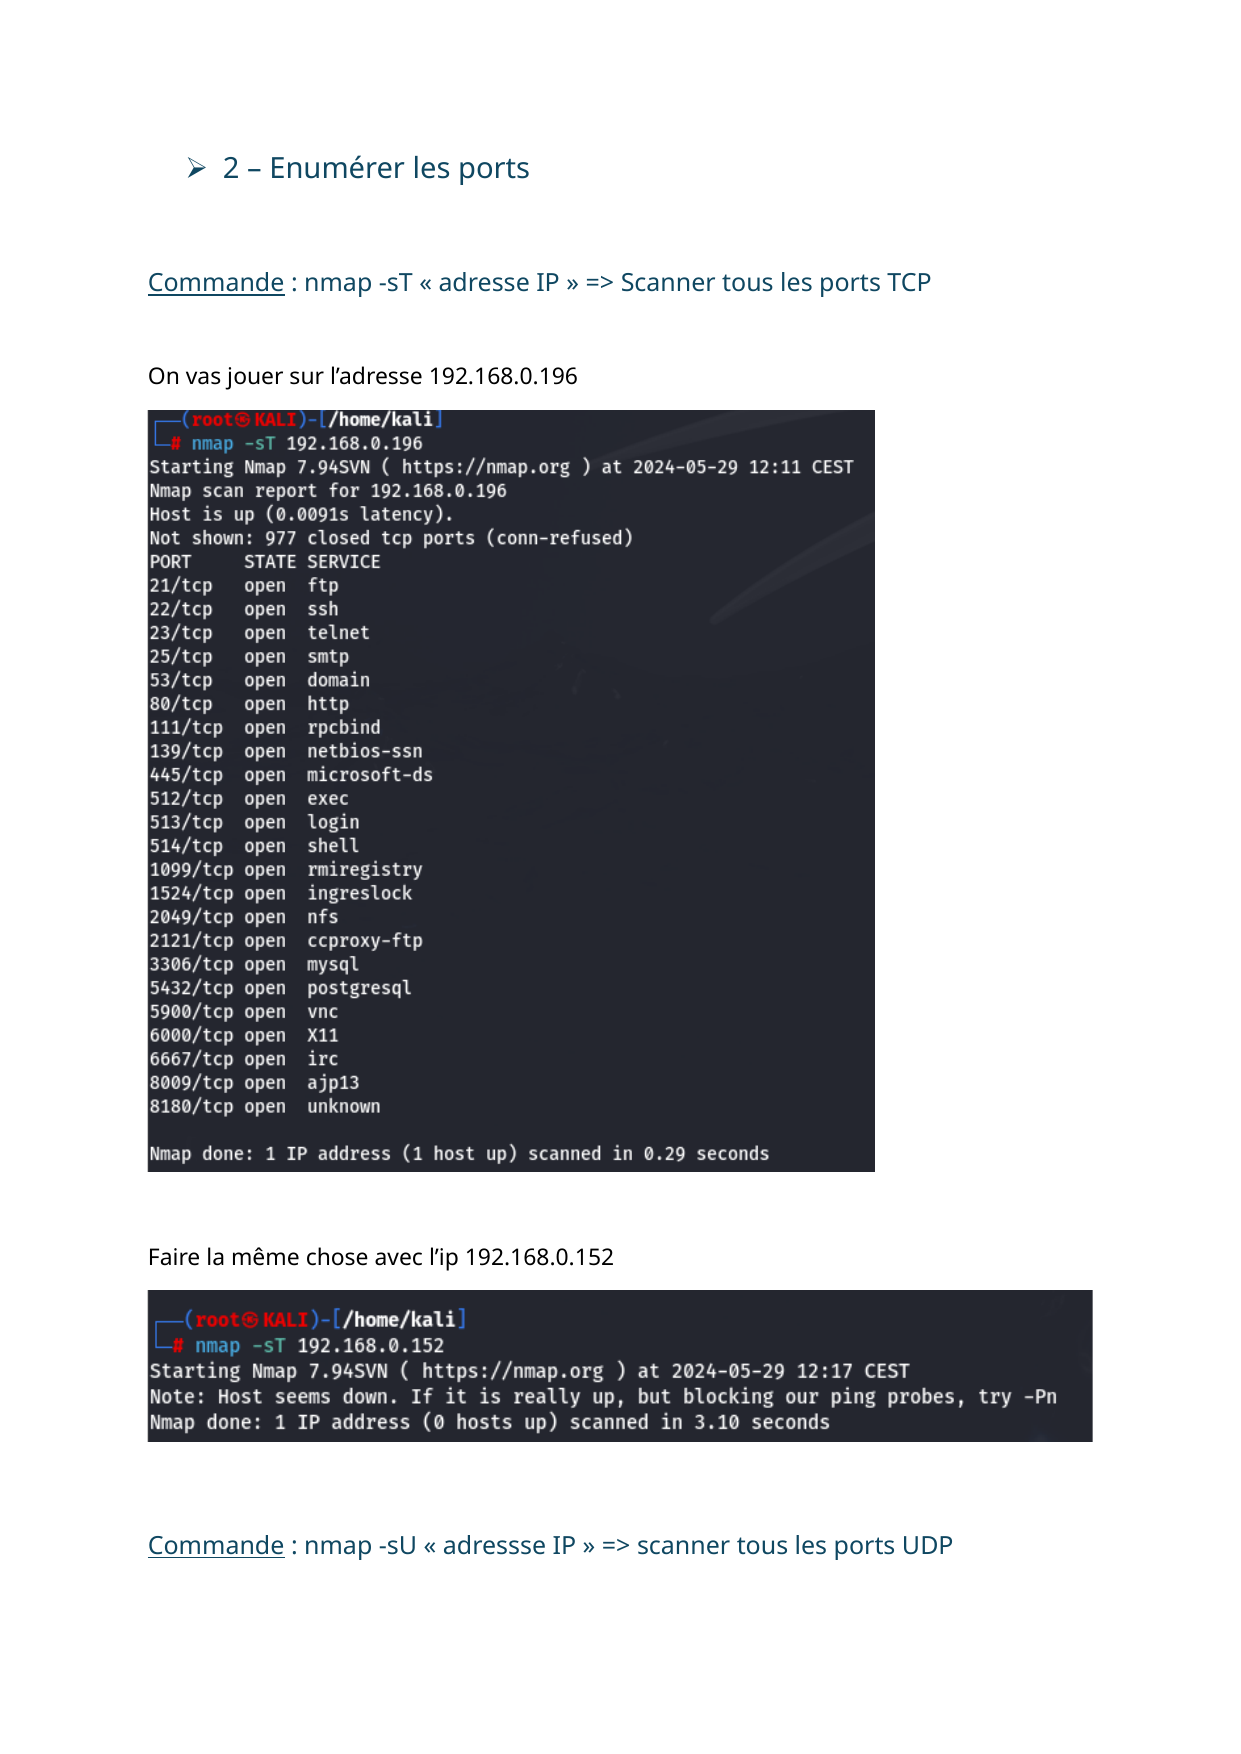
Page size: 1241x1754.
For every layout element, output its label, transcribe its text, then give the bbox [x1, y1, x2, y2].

subtitle Commande : nmap -sU « adressse IP » => scanner tous les ports UDP [148, 1528, 1093, 1562]
text Faire la même chose avec l’ip 192.168.0.152 [148, 1240, 1093, 1272]
text On vas jouer sur l’adresse 192.168.0.196 [148, 360, 1093, 391]
list 2 – Enumérer les ports [185, 148, 1093, 187]
subtitle Commande : nmap -sT « adresse IP » => Scanner tous les ports TCP [148, 265, 1093, 299]
